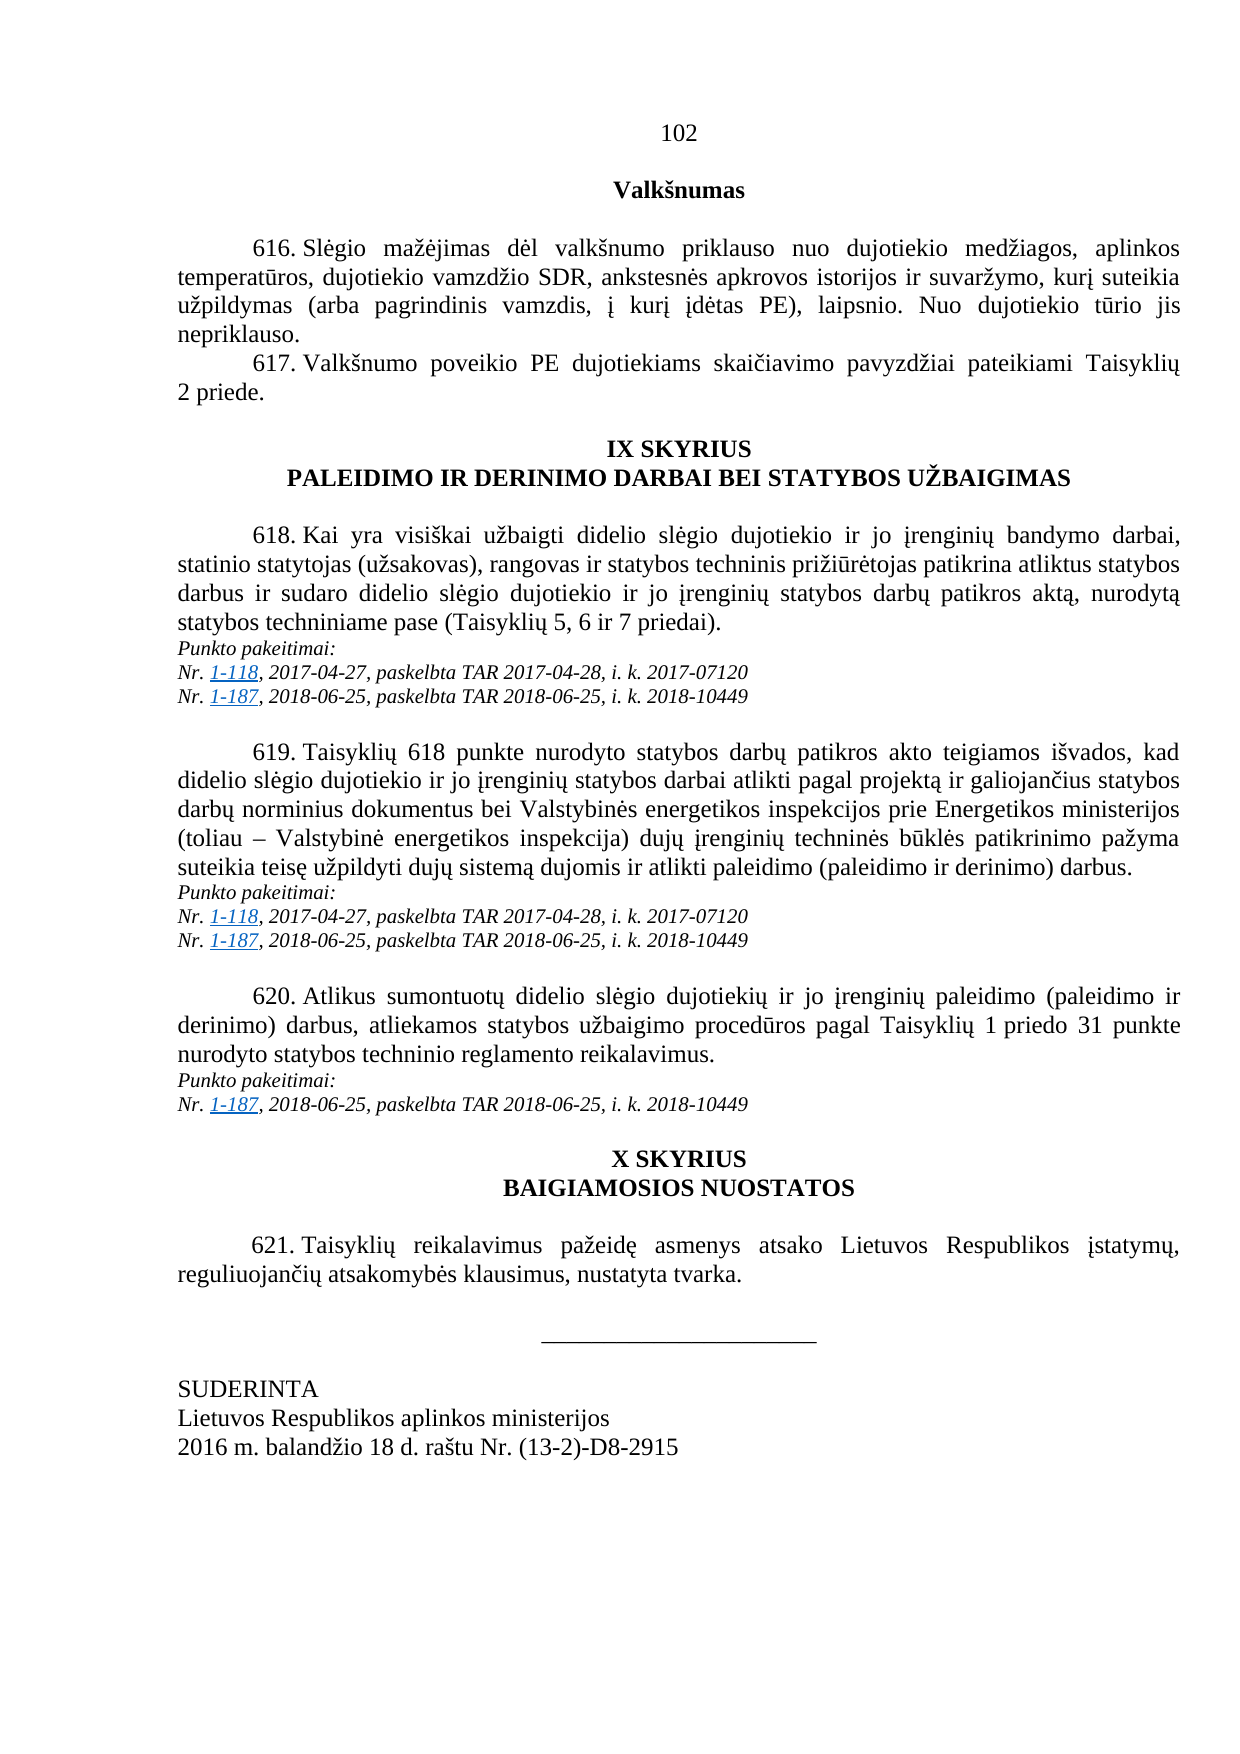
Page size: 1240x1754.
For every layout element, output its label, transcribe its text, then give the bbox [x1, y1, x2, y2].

text Nr. 1-187, 2018-06-25, paskelbta TAR 2018-06-25, i. k. 2018-10449 [177, 928, 1181, 952]
text Punkto pakeitimai: [177, 636, 1181, 660]
text Punkto pakeitimai: [177, 1067, 1181, 1092]
text BAIGIAMOSIOS NUOSTATOS [177, 1173, 1181, 1202]
text X SKYRIUS [177, 1144, 1181, 1173]
text Nr. 1-118, 2017-04-27, paskelbta TAR 2017-04-28, i. k. 2017-07120 [177, 660, 1181, 684]
text Nr. 1-187, 2018-06-25, paskelbta TAR 2018-06-25, i. k. 2018-10449 [177, 684, 1181, 708]
text Nr. 1-187, 2018-06-25, paskelbta TAR 2018-06-25, i. k. 2018-10449 [177, 1092, 1181, 1116]
text Nr. 1-118, 2017-04-27, paskelbta TAR 2017-04-28, i. k. 2017-07120 [177, 904, 1181, 928]
text 616. Slėgio mažėjimas dėl valkšnumo priklauso nuo dujotiekio medžiagos, aplinkos temperatūros, dujotiekio vamzdžio SDR, ankstesnės apkrovos istorijos ir suvaržymo, kurį suteikia užpildymas (arba pagrindinis vamzdis, į kurį įdėtas PE), laipsnio. Nuo dujotiekio tūrio jis nepriklauso. [177, 233, 1181, 348]
text ______________________ [177, 1317, 1181, 1346]
text 621. Taisyklių reikalavimus pažeidę asmenys atsako Lietuvos Respublikos įstatymų, reguliuojančių atsakomybės klausimus, nustatyta tvarka. [177, 1231, 1181, 1288]
text 2016 m. balandžio 18 d. raštu Nr. (13-2)-D8-2915 [177, 1432, 1181, 1461]
text 617. Valkšnumo poveikio PE dujotiekiams skaičiavimo pavyzdžiai pateikiami Taisyklių 2 priede. [177, 348, 1181, 406]
text 618. Kai yra visiškai užbaigti didelio slėgio dujotiekio ir jo įrenginių bandymo darbai, statinio statytojas (užsakovas), rangovas ir statybos techninis prižiūrėtojas patikrina atliktus statybos darbus ir sudaro didelio slėgio dujotiekio ir jo įrenginių statybos darbų patikros aktą, nurodytą statybos techniniame pase (Taisyklių 5, 6 ir 7 priedai). [177, 521, 1181, 636]
text Valkšnumas [177, 176, 1181, 204]
text IX SKYRIUS [177, 434, 1181, 463]
text 620. Atlikus sumontuotų didelio slėgio dujotiekių ir jo įrenginių paleidimo (paleidimo ir derinimo) darbus, atliekamos statybos užbaigimo procedūros pagal Taisyklių 1 priedo 31 punkte nurodyto statybos techninio reglamento reikalavimus. [177, 981, 1181, 1067]
text Punkto pakeitimai: [177, 880, 1181, 904]
text Lietuvos Respublikos aplinkos ministerijos [177, 1403, 1181, 1432]
text PALEIDIMO IR DERINIMO DARBAI BEI STATYBOS UŽBAIGIMAS [177, 463, 1181, 492]
text SUDERINTA [177, 1374, 1181, 1403]
text 619. Taisyklių 618 punkte nurodyto statybos darbų patikros akto teigiamos išvados, kad didelio slėgio dujotiekio ir jo įrenginių statybos darbai atlikti pagal projektą ir galiojančius statybos darbų norminius dokumentus bei Valstybinės energetikos inspekcijos prie Energetikos ministerijos (toliau – Valstybinė energetikos inspekcija) dujų įrenginių techninės būklės patikrinimo pažyma suteikia teisę užpildyti dujų sistemą dujomis ir atlikti paleidimo (paleidimo ir derinimo) darbus. [177, 737, 1181, 880]
